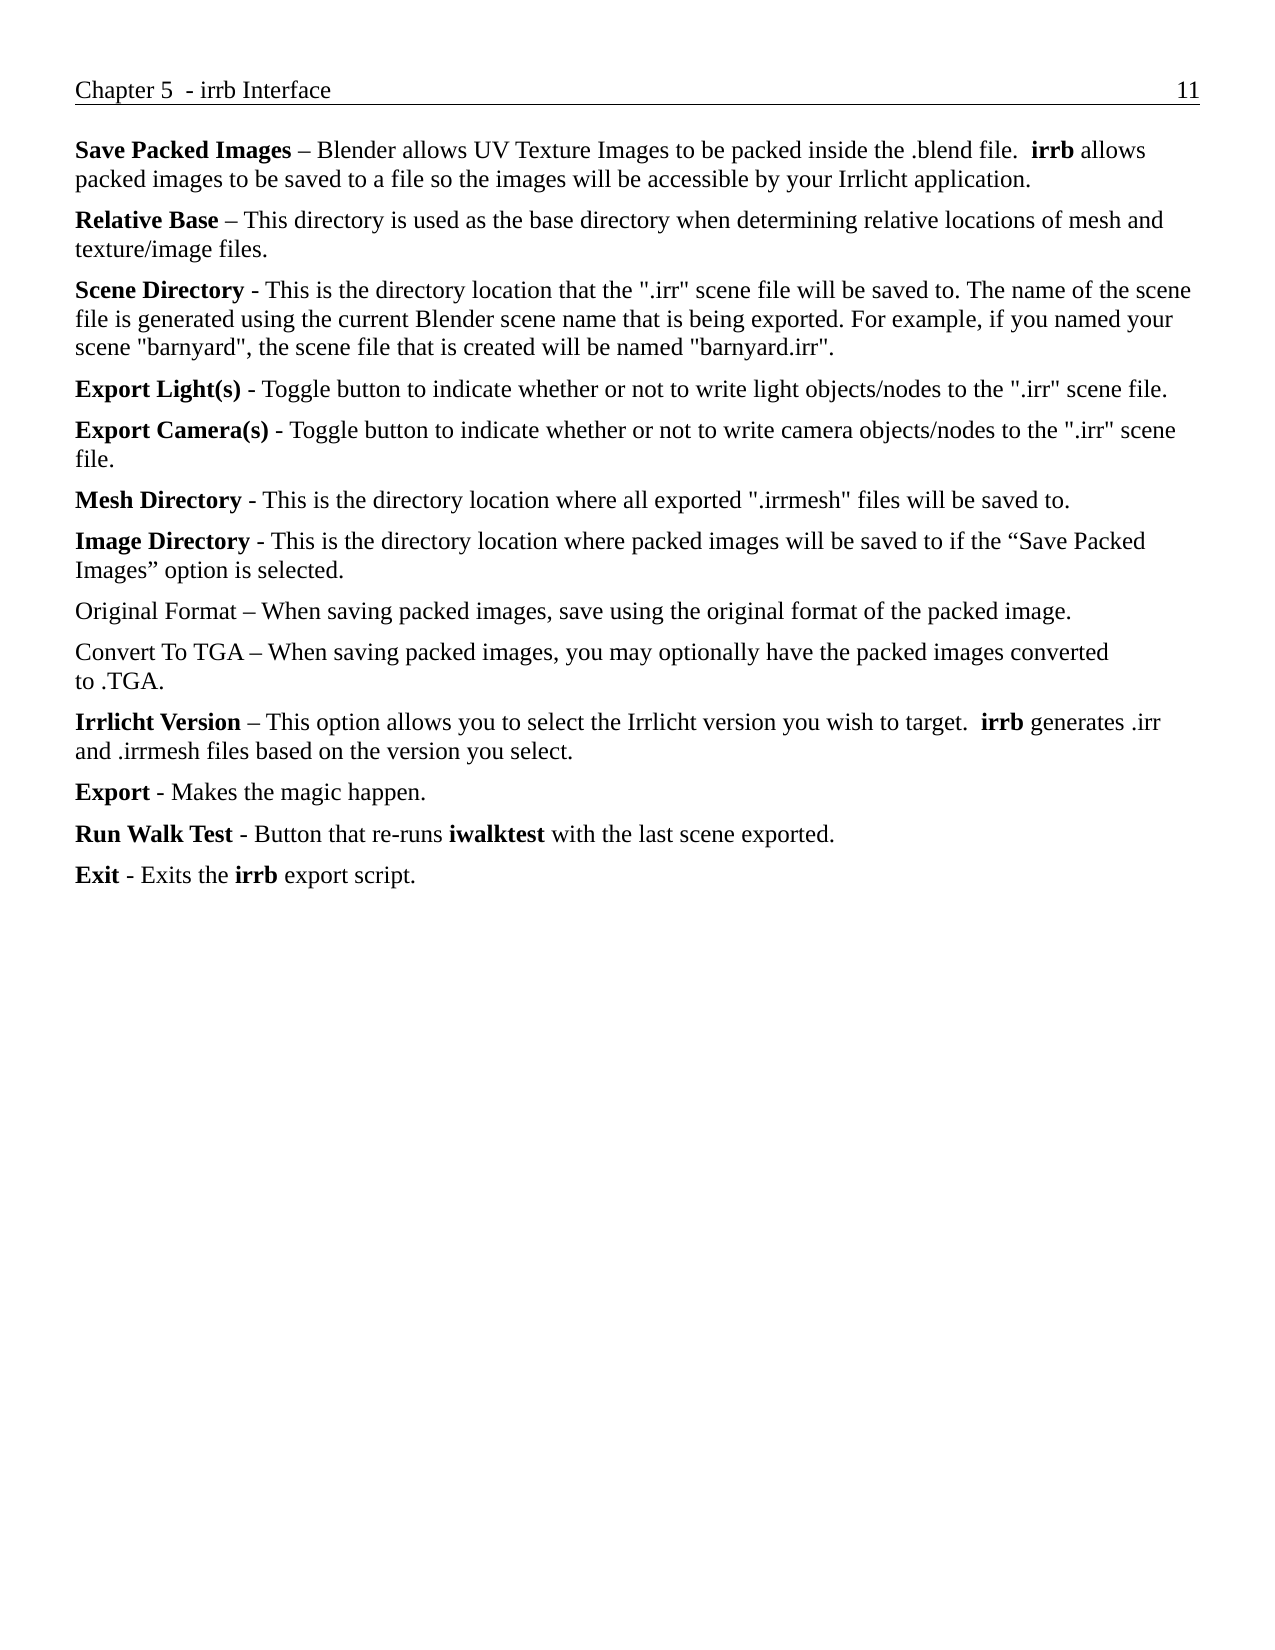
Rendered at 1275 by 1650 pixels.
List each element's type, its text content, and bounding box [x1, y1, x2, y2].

text Irrlicht Version – This option allows you to select the Irrlicht version you wish to target. irrb generates .irr and .irrmesh files based on the version you select. [75, 707, 1200, 765]
text Mesh Directory - This is the directory location where all exported ".irrmesh" files will be saved to. [75, 485, 1200, 514]
text Export Light(s) - Toggle button to indicate whether or not to write light objects/nodes to the ".irr" scene file. [75, 374, 1200, 402]
text Export Camera(s) - Toggle button to indicate whether or not to write camera objects/nodes to the ".irr" scene file. [75, 415, 1200, 472]
text Scene Directory - This is the directory location that the ".irr" scene file will be saved to. The name of the scene file is generated using the current Blender scene name that is being exported. For example, if you named your scene "barnyard", the scene file that is created will be named "barnyard.irr". [75, 275, 1200, 361]
text Convert To TGA – When saving packed images, you may optionally have the packed images converted to .TGA. [75, 637, 1200, 695]
text Export - Makes the magic happen. [75, 777, 1200, 806]
text Relative Base – This directory is used as the base directory when determining relative locations of mesh and texture/image files. [75, 205, 1200, 262]
text Exit - Exits the irrb export script. [75, 860, 1200, 889]
text Image Directory - This is the directory location where packed images will be saved to if the “Save Packed Images” option is selected. [75, 526, 1200, 584]
text Original Format – When saving packed images, save using the original format of the packed image. [75, 596, 1200, 625]
text Run Walk Test - Button that re-runs iwalktest with the last scene exported. [75, 819, 1200, 847]
text Save Packed Images – Blender allows UV Texture Images to be packed inside the .blend file. irrb allows packed images to be saved to a file so the images will be accessible by your Irrlicht application. [75, 135, 1200, 192]
